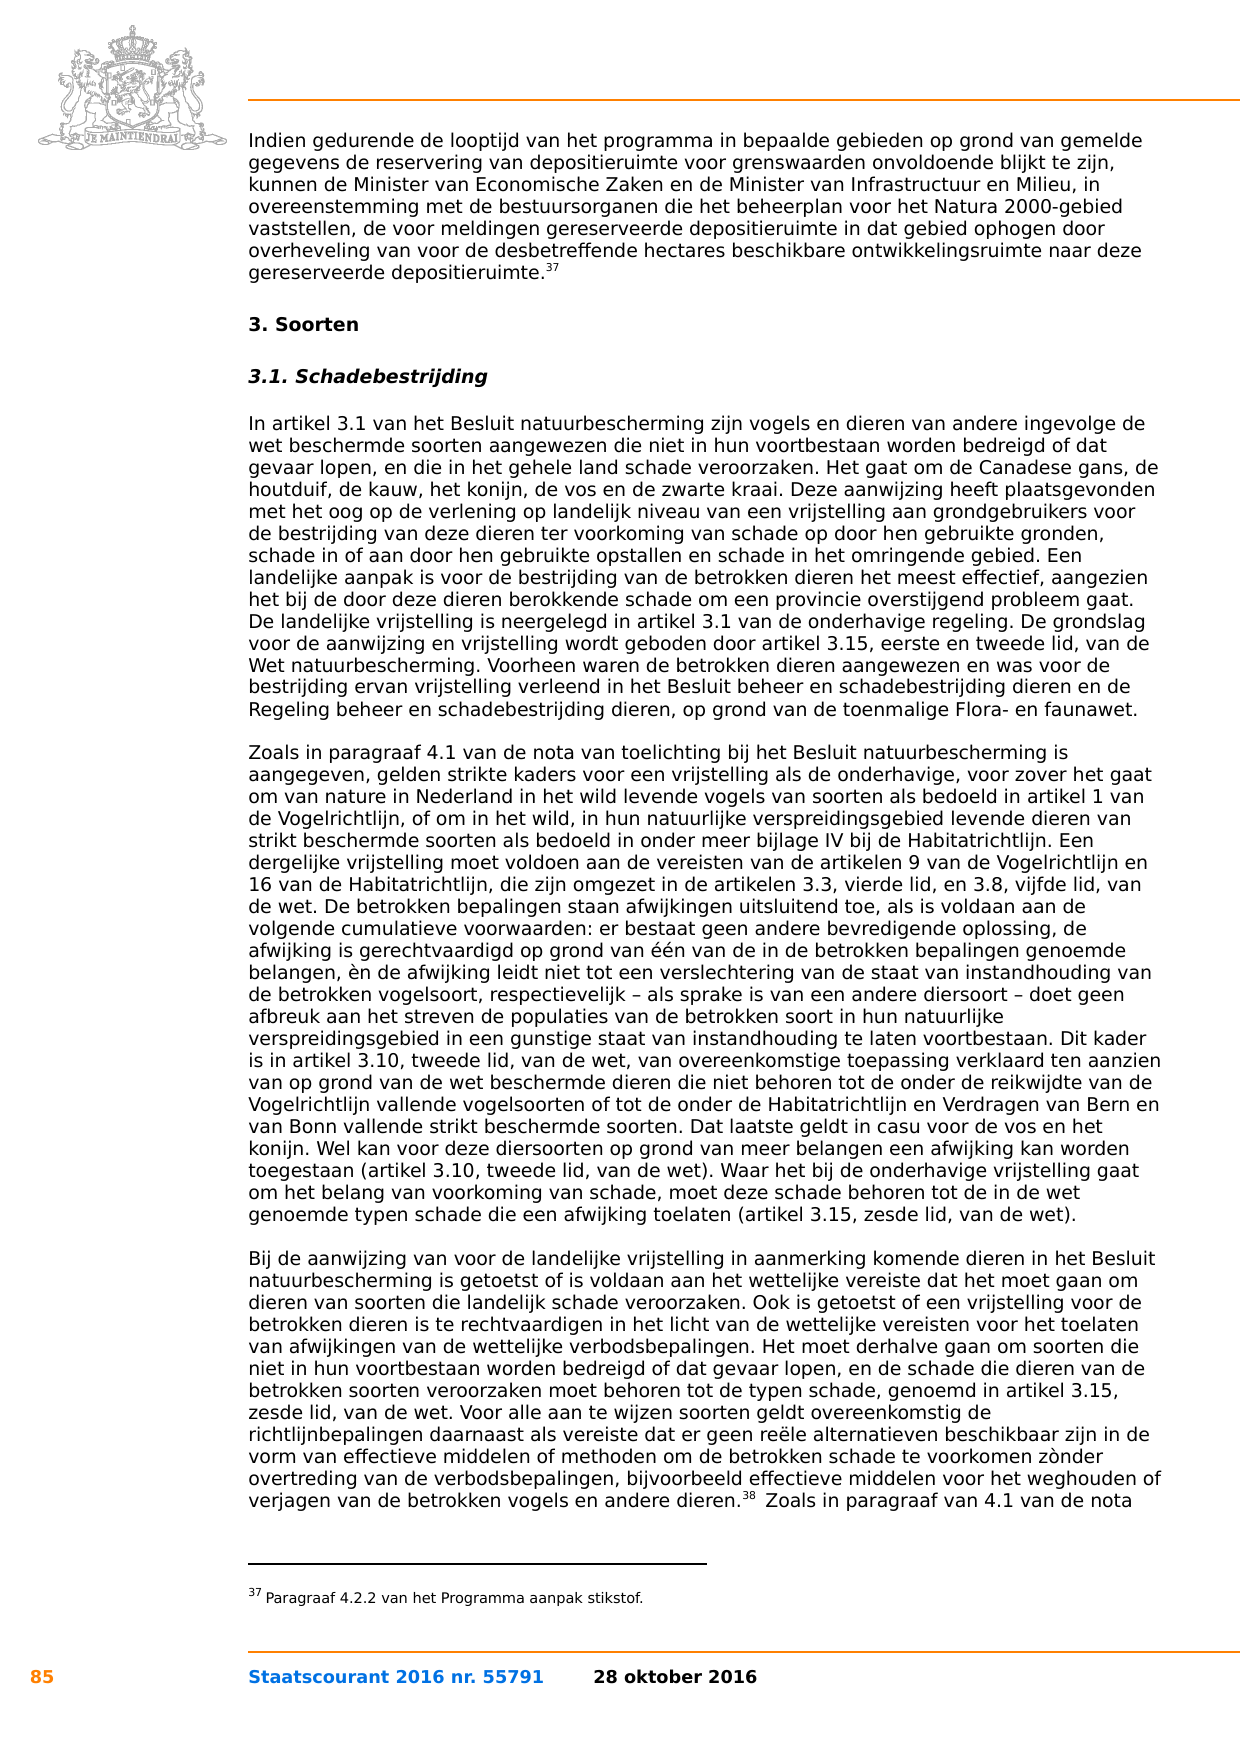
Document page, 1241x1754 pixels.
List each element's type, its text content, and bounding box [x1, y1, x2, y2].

text Indien gedurende de looptijd van het programma in bepaalde gebieden op grond van gemelde gegevens de reservering van depositieruimte voor grenswaarden onvoldoende blijkt te zijn, kunnen de Minister van Economische Zaken en de Minister van Infrastructuur en Milieu, in overeenstemming met de bestuursorganen die het beheerplan voor het Natura 2000-gebied vaststellen, de voor meldingen gereserveerde depositieruimte in dat gebied ophogen door overheveling van voor de desbetreffende hectares beschikbare ontwikkelingsruimte naar deze gereserveerde depositieruimte. [248, 130, 1163, 284]
picture [38, 25, 227, 150]
text Bij de aanwijzing van voor de landelijke vrijstelling in aanmerking komende dieren in het Besluit natuurbescherming is getoetst of is voldaan aan het wettelijke vereiste dat het moet gaan om dieren van soorten die landelijk schade veroorzaken. Ook is getoetst of een vrijstelling voor de betrokken dieren is te rechtvaardigen in het licht van de wettelijke vereisten voor het toelaten van afwijkingen van de wettelijke verbodsbepalingen. Het moet derhalve gaan om soorten die niet in hun voortbestaan worden bedreigd of dat gevaar lopen, en de schade die dieren van de betrokken soorten veroorzaken moet behoren tot de typen schade, genoemd in artikel 3.15, zesde lid, van de wet. Voor alle aan te wijzen soorten geldt overeenkomstig de richtlijnbepalingen daarnaast als vereiste dat er geen reële alternatieven beschikbaar zijn in de vorm van effectieve middelen of methoden om de betrokken schade te voorkomen zònder overtreding van de verbodsbepalingen, bijvoorbeeld effectieve middelen voor het weghouden of verjagen van de betrokken vogels en andere dieren. Zoals in paragraaf van 4.1 van de nota [248, 1248, 1163, 1511]
subtitle 3. Soorten [248, 314, 1163, 336]
text Zoals in paragraaf 4.1 van de nota van toelichting bij het Besluit natuurbescherming is aangegeven, gelden strikte kaders voor een vrijstelling als de onderhavige, voor zover het gaat om van nature in Nederland in het wild levende vogels van soorten als bedoeld in artikel 1 van de Vogelrichtlijn, of om in het wild, in hun natuurlijke verspreidingsgebied levende dieren van strikt beschermde soorten als bedoeld in onder meer bijlage IV bij de Habitatrichtlijn. Een dergelijke vrijstelling moet voldoen aan de vereisten van de artikelen 9 van de Vogelrichtlijn en 16 van de Habitatrichtlijn, die zijn omgezet in de artikelen 3.3, vierde lid, en 3.8, vijfde lid, van de wet. De betrokken bepalingen staan afwijkingen uitsluitend toe, als is voldaan aan de volgende cumulatieve voorwaarden: er bestaat geen andere bevredigende oplossing, de afwijking is gerechtvaardigd op grond van één van de in de betrokken bepalingen genoemde belangen, èn de afwijking leidt niet tot een verslechtering van de staat van instandhouding van de betrokken vogelsoort, respectievelijk – als sprake is van een andere diersoort – doet geen afbreuk aan het streven de populaties van de betrokken soort in hun natuurlijke verspreidingsgebied in een gunstige staat van instandhouding te laten voortbestaan. Dit kader is in artikel 3.10, tweede lid, van de wet, van overeenkomstige toepassing verklaard ten aanzien van op grond van de wet beschermde dieren die niet behoren tot de onder de reikwijdte van de Vogelrichtlijn vallende vogelsoorten of tot de onder de Habitatrichtlijn en Verdragen van Bern en van Bonn vallende strikt beschermde soorten. Dat laatste geldt in casu voor de vos en het konijn. Wel kan voor deze diersoorten op grond van meer belangen een afwijking kan worden toegestaan (artikel 3.10, tweede lid, van de wet). Waar het bij de onderhavige vrijstelling gaat om het belang van voorkoming van schade, moet deze schade behoren tot de in de wet genoemde typen schade die een afwijking toelaten (artikel 3.15, zesde lid, van de wet). [248, 742, 1163, 1226]
subtitle 3.1. Schadebestrijding [248, 366, 1163, 388]
text In artikel 3.1 van het Besluit natuurbescherming zijn vogels en dieren van andere ingevolge de wet beschermde soorten aangewezen die niet in hun voortbestaan worden bedreigd of dat gevaar lopen, en die in het gehele land schade veroorzaken. Het gaat om de Canadese gans, de houtduif, de kauw, het konijn, de vos en de zwarte kraai. Deze aanwijzing heeft plaatsgevonden met het oog op de verlening op landelijk niveau van een vrijstelling aan grondgebruikers voor de bestrijding van deze dieren ter voorkoming van schade op door hen gebruikte gronden, schade in of aan door hen gebruikte opstallen en schade in het omringende gebied. Een landelijke aanpak is voor de bestrijding van de betrokken dieren het meest effectief, aangezien het bij de door deze dieren berokkende schade om een provincie overstijgend probleem gaat. De landelijke vrijstelling is neergelegd in artikel 3.1 van de onderhavige regeling. De grondslag voor de aanwijzing en vrijstelling wordt geboden door artikel 3.15, eerste en tweede lid, van de Wet natuurbescherming. Voorheen waren de betrokken dieren aangewezen en was voor de bestrijding ervan vrijstelling verleend in het Besluit beheer en schadebestrijding dieren en de Regeling beheer en schadebestrijding dieren, op grond van de toenmalige Flora- en faunawet. [248, 413, 1163, 720]
text Paragraaf 4.2.2 van het Programma aanpak stikstof. [248, 1586, 1163, 1608]
